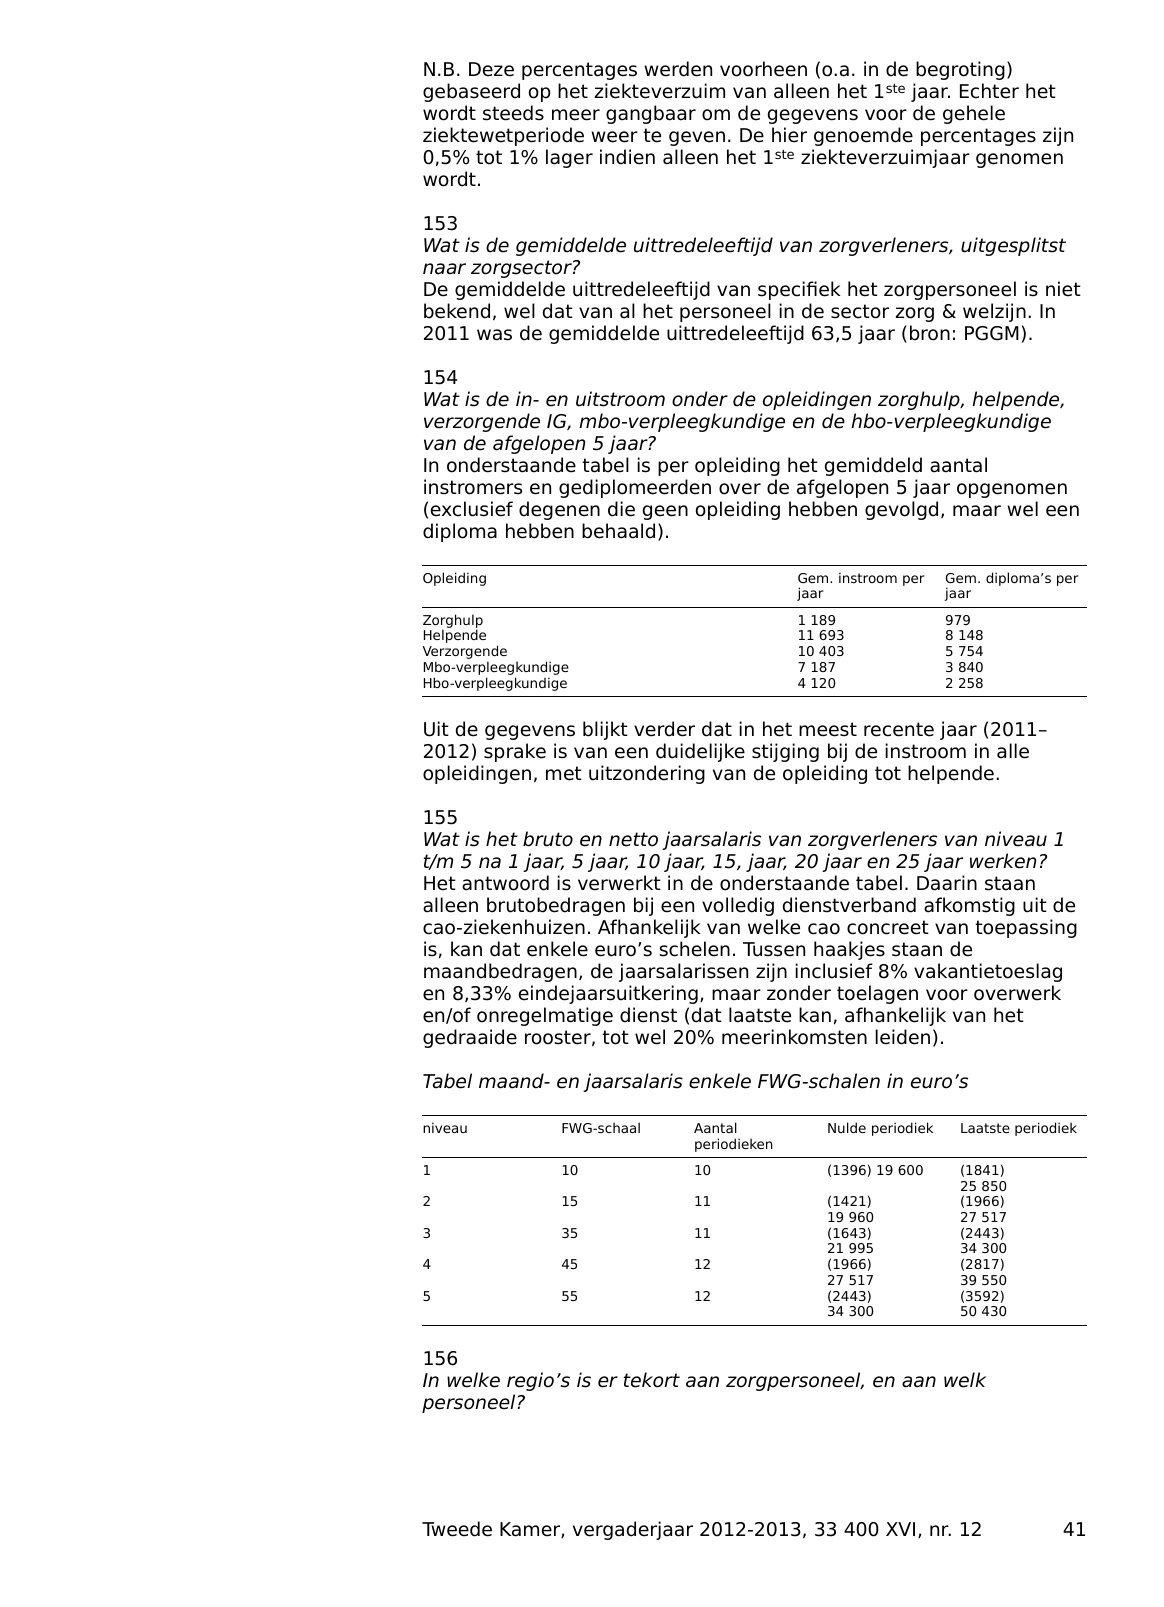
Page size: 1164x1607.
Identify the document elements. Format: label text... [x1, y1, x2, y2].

text 153 [422, 213, 1087, 235]
table_cell 55 [555, 1289, 688, 1324]
table_cell 1 [422, 1158, 555, 1194]
text Uit de gegevens blijkt verder dat in het meest recente jaar (2011–2012) sprake is van een duidelijke stijging bij de instroom in alle opleidingen, met uitzondering van de opleiding tot helpende. [422, 719, 1087, 785]
table_header Laatste periodiek [954, 1116, 1087, 1157]
table_cell (1966) 27 517 [821, 1257, 954, 1288]
table_cell 10 [688, 1158, 821, 1194]
text 155 [422, 807, 1087, 829]
table_cell 3 [422, 1226, 555, 1257]
text 154 [422, 367, 1087, 389]
text N.B. Deze percentages werden voorheen (o.a. in de begroting) gebaseerd op het ziekteverzuim van alleen het 1ste jaar. Echter het wordt steeds meer gangbaar om de gegevens voor de gehele ziektewetperiode weer te geven. De hier genoemde percentages zijn 0,5% tot 1% lager indien alleen het 1ste ziekteverzuimjaar genomen wordt. [422, 59, 1087, 191]
table_cell 11 693 [791, 628, 939, 644]
table_header FWG-schaal [555, 1116, 688, 1157]
table_cell (2817) 39 550 [954, 1257, 1087, 1288]
table_cell 10 403 [791, 644, 939, 660]
text In onderstaande tabel is per opleiding het gemiddeld aantal instromers en gediplomeerden over de afgelopen 5 jaar opgenomen (exclusief degenen die geen opleiding hebben gevolgd, maar wel een diploma hebben behaald). [422, 455, 1087, 543]
table_cell 3 840 [939, 660, 1087, 675]
text Wat is de gemiddelde uittredeleeftijd van zorgverleners, uitgesplitst naar zorgsector? [422, 235, 1087, 279]
table_cell 7 187 [791, 660, 939, 675]
text 156 [422, 1348, 1087, 1370]
table_cell 11 [688, 1226, 821, 1257]
text De gemiddelde uittredeleeftijd van specifiek het zorgpersoneel is niet bekend, wel dat van al het personeel in de sector zorg & welzijn. In 2011 was de gemiddelde uittredeleeftijd 63,5 jaar (bron: PGGM). [422, 279, 1087, 345]
table_cell (2443) 34 300 [821, 1289, 954, 1324]
table_cell Helpende [422, 628, 791, 644]
table_header Gem. diploma’s per jaar [939, 566, 1087, 607]
table_header Nulde periodiek [821, 1116, 954, 1157]
subtitle Tabel maand- en jaarsalaris enkele FWG-schalen in euro’s [422, 1071, 1087, 1093]
table_cell 15 [555, 1194, 688, 1226]
text Het antwoord is verwerkt in de onderstaande tabel. Daarin staan alleen brutobedragen bij een volledig dienstverband afkomstig uit de cao-ziekenhuizen. Afhankelijk van welke cao concreet van toepassing is, kan dat enkele euro’s schelen. Tussen haakjes staan de maandbedragen, de jaarsalarissen zijn inclusief 8% vakantietoeslag en 8,33% eindejaarsuitkering, maar zonder toelagen voor overwerk en/of onregelmatige dienst (dat laatste kan, afhankelijk van het gedraaide rooster, tot wel 20% meerinkomsten leiden). [422, 873, 1087, 1049]
table_cell (1643) 21 995 [821, 1226, 954, 1257]
table_cell 4 120 [791, 675, 939, 696]
table_cell 45 [555, 1257, 688, 1288]
table_cell Zorghulp [422, 608, 791, 628]
table_cell 10 [555, 1158, 688, 1194]
table_cell (3592) 50 430 [954, 1289, 1087, 1324]
table_cell Mbo-verpleegkundige [422, 660, 791, 675]
table_cell 979 [939, 608, 1087, 628]
text Wat is het bruto en netto jaarsalaris van zorgverleners van niveau 1 t/m 5 na 1 jaar, 5 jaar, 10 jaar, 15, jaar, 20 jaar en 25 jaar werken? [422, 829, 1087, 873]
table_cell (2443) 34 300 [954, 1226, 1087, 1257]
table_cell Verzorgende [422, 644, 791, 660]
table_cell Hbo-verpleegkundige [422, 675, 791, 696]
table_cell 12 [688, 1289, 821, 1324]
table_cell 35 [555, 1226, 688, 1257]
text In welke regio’s is er tekort aan zorgpersoneel, en aan welk personeel? [422, 1370, 1087, 1414]
table_cell 12 [688, 1257, 821, 1288]
table_header Opleiding [422, 566, 791, 607]
table_cell 2 258 [939, 675, 1087, 696]
table_cell 5 [422, 1289, 555, 1324]
table_cell (1421) 19 960 [821, 1194, 954, 1226]
table_cell 4 [422, 1257, 555, 1288]
table_cell 8 148 [939, 628, 1087, 644]
table_cell (1966) 27 517 [954, 1194, 1087, 1226]
table_header Aantal periodieken [688, 1116, 821, 1157]
table_cell 2 [422, 1194, 555, 1226]
table_cell 5 754 [939, 644, 1087, 660]
table_cell (1396) 19 600 [821, 1158, 954, 1194]
table_cell 1 189 [791, 608, 939, 628]
table_header Gem. instroom per jaar [791, 566, 939, 607]
table_cell (1841) 25 850 [954, 1158, 1087, 1194]
table_cell 11 [688, 1194, 821, 1226]
text Wat is de in- en uitstroom onder de opleidingen zorghulp, helpende, verzorgende IG, mbo-verpleegkundige en de hbo-verpleegkundige van de afgelopen 5 jaar? [422, 389, 1087, 455]
table_header niveau [422, 1116, 555, 1157]
